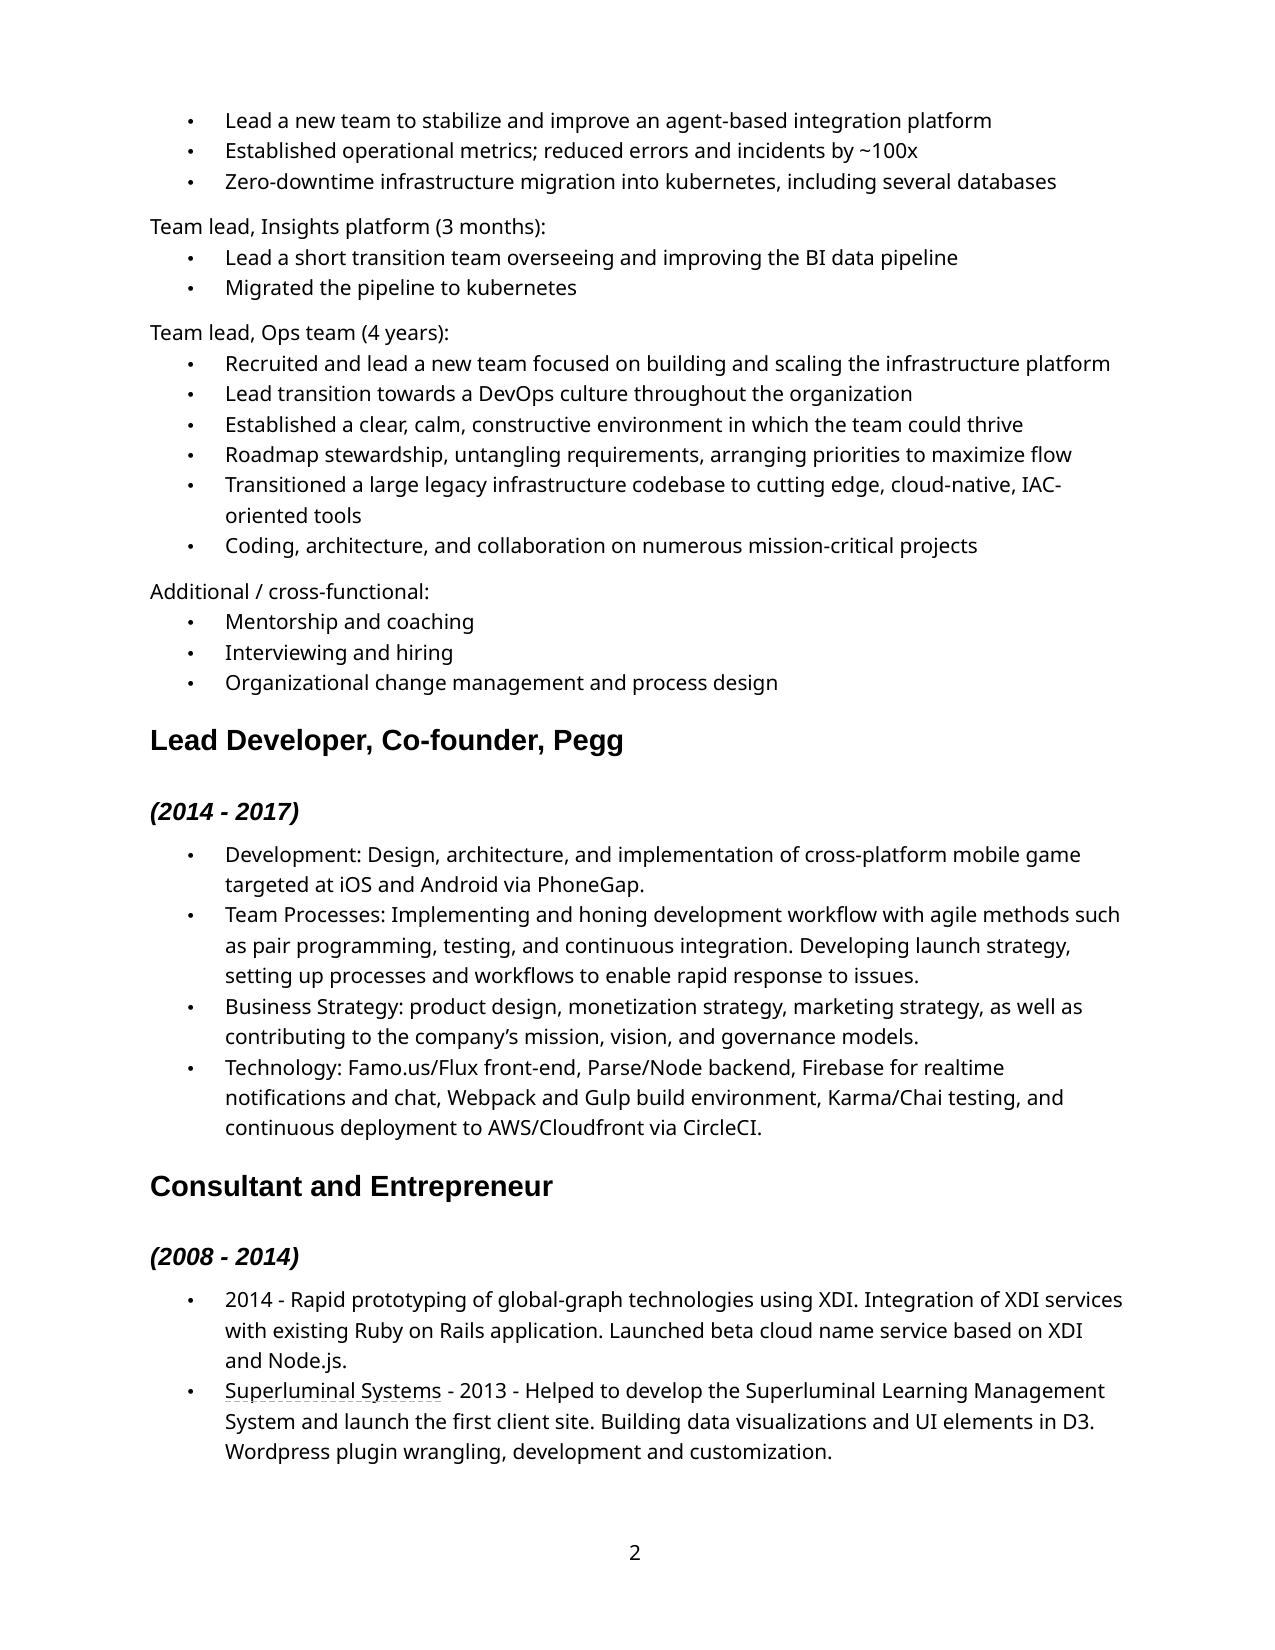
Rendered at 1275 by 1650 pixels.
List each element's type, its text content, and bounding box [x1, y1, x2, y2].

list Roadmap stewardship, untangling requirements, arranging priorities to maximize flow [187, 440, 1125, 468]
list Zero-downtime infrastructure migration into kubernetes, including several databases [187, 167, 1125, 195]
list Lead transition towards a DevOps culture throughout the organization [187, 379, 1125, 408]
list Technology: Famo.us/Flux front-end, Parse/Node backend, Firebase for realtime notifications and chat, Webpack and Gulp build environment, Karma/Chai testing, and continuous deployment to AWS/Cloudfront via CircleCI. [187, 1053, 1125, 1142]
text Team lead, Ops team (4 years): [150, 318, 1125, 347]
list Migrated the pipeline to kubernetes [187, 273, 1125, 301]
list 2014 - Rapid prototyping of global-graph technologies using XDI. Integration of XDI services with existing Ruby on Rails application. Launched beta cloud name service based on XDI and Node.js. [187, 1285, 1125, 1374]
list Established operational metrics; reduced errors and incidents by ~100x [187, 136, 1125, 165]
list Team Processes: Implementing and honing development workflow with agile methods such as pair programming, testing, and continuous integration. Developing launch strategy, setting up processes and workflows to enable rapid response to issues. [187, 901, 1125, 990]
list Coding, architecture, and collaboration on numerous mission-critical projects [187, 531, 1125, 560]
list Development: Design, architecture, and implementation of cross-platform mobile game targeted at iOS and Android via PhoneGap. [187, 840, 1125, 899]
list Recruited and lead a new team focused on building and scaling the infrastructure platform [187, 349, 1125, 377]
list Organizational change management and process design [187, 668, 1125, 696]
text Team lead, Insights platform (3 months): [150, 212, 1125, 241]
list Lead a new team to stabilize and improve an agent-based integration platform [187, 106, 1125, 134]
list Established a clear, calm, constructive environment in which the team could thrive [187, 410, 1125, 438]
list Superluminal Systems - 2013 - Helped to develop the Superluminal Learning Management System and launch the first client site. Building data visualizations and UI elements in D3. Wordpress plugin wrangling, development and customization. [187, 1377, 1125, 1466]
list Interviewing and hiring [187, 638, 1125, 666]
list Mentorship and coaching [187, 607, 1125, 636]
subtitle (2014 - 2017) [150, 797, 1125, 825]
subtitle (2008 - 2014) [150, 1242, 1125, 1271]
subtitle Lead Developer, Co-founder, Pegg [150, 723, 1125, 757]
subtitle Consultant and Entrepreneur [150, 1169, 1125, 1202]
list Business Strategy: product design, monetization strategy, marketing strategy, as well as contributing to the company’s mission, vision, and governance models. [187, 992, 1125, 1051]
text Additional / cross-functional: [150, 577, 1125, 605]
list Transitioned a large legacy infrastructure codebase to cutting edge, cloud-native, IAC-oriented tools [187, 471, 1125, 529]
list Lead a short transition team overseeing and improving the BI data pipeline [187, 243, 1125, 271]
